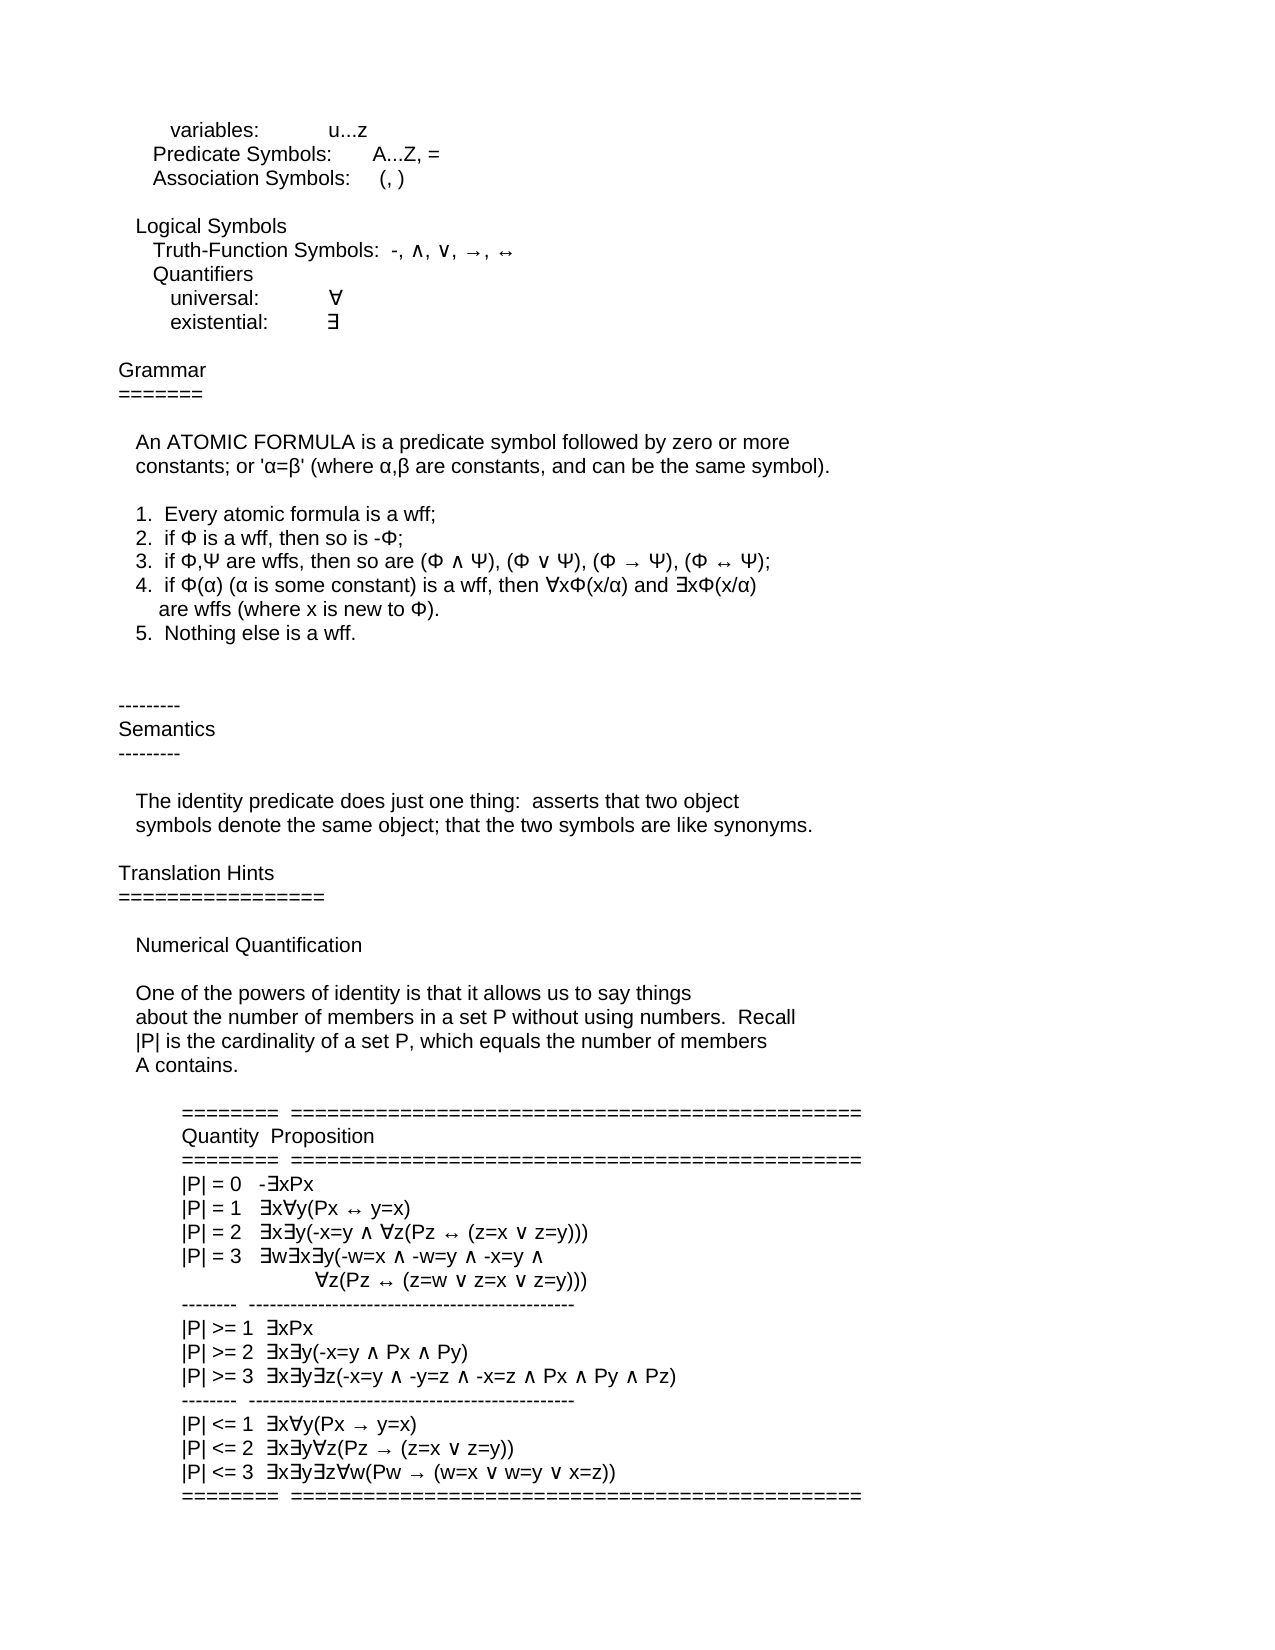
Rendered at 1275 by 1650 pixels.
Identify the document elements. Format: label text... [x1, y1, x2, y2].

text variables: u...z [118, 118, 1157, 142]
text |P| >= 3 ∃x∃y∃z(-x=y ∧ -y=z ∧ -x=z ∧ Px ∧ Py ∧ Pz) [118, 1364, 1157, 1388]
text |P| <= 3 ∃x∃y∃z∀w(Pw → (w=x ∨ w=y ∨ x=z)) [118, 1460, 1157, 1484]
text |P| is the cardinality of a set P, which equals the number of members [118, 1028, 1157, 1052]
text |P| >= 2 ∃x∃y(-x=y ∧ Px ∧ Py) [118, 1340, 1157, 1364]
text The identity predicate does just one thing: asserts that two object [118, 789, 1157, 813]
text symbols denote the same object; that the two symbols are like synonyms. [118, 813, 1157, 837]
text Quantity Proposition [118, 1124, 1157, 1148]
text universal: ∀ [118, 286, 1157, 310]
text A contains. [118, 1052, 1157, 1076]
text |P| = 0 -∃xPx [118, 1172, 1157, 1196]
text -------- ----------------------------------------------- [118, 1388, 1157, 1412]
text 5. Nothing else is a wff. [118, 621, 1157, 645]
text --------- [118, 693, 1157, 717]
text |P| = 2 ∃x∃y(-x=y ∧ ∀z(Pz ↔ (z=x ∨ z=y))) [118, 1220, 1157, 1244]
text ======= [118, 382, 1157, 406]
text 1. Every atomic formula is a wff; [118, 501, 1157, 525]
text |P| <= 1 ∃x∀y(Px → y=x) [118, 1412, 1157, 1436]
text are wffs (where x is new to Φ). [118, 597, 1157, 621]
text existential: ∃ [118, 310, 1157, 334]
text Grammar [118, 358, 1157, 382]
text Numerical Quantification [118, 933, 1157, 957]
text Quantifiers [118, 262, 1157, 286]
text constants; or 'α=β' (where α,β are constants, and can be the same symbol). [118, 453, 1157, 477]
text ∀z(Pz ↔ (z=w ∨ z=x ∨ z=y))) [118, 1268, 1157, 1292]
text 3. if Φ,Ψ are wffs, then so are (Φ ∧ Ψ), (Φ ∨ Ψ), (Φ → Ψ), (Φ ↔ Ψ); [118, 549, 1157, 573]
text |P| <= 2 ∃x∃y∀z(Pz → (z=x ∨ z=y)) [118, 1436, 1157, 1460]
text Semantics [118, 717, 1157, 741]
text Logical Symbols [118, 214, 1157, 238]
text ======== =============================================== [118, 1100, 1157, 1124]
text Predicate Symbols: A...Z, = [118, 142, 1157, 166]
text Translation Hints [118, 861, 1157, 885]
text ======== =============================================== [118, 1484, 1157, 1508]
text 4. if Φ(α) (α is some constant) is a wff, then ∀xΦ(x/α) and ∃xΦ(x/α) [118, 573, 1157, 597]
text ======== =============================================== [118, 1148, 1157, 1172]
text Association Symbols: (, ) [118, 166, 1157, 190]
text An ATOMIC FORMULA is a predicate symbol followed by zero or more [118, 429, 1157, 453]
text -------- ----------------------------------------------- [118, 1292, 1157, 1316]
text about the number of members in a set P without using numbers. Recall [118, 1004, 1157, 1028]
text |P| = 3 ∃w∃x∃y(-w=x ∧ -w=y ∧ -x=y ∧ [118, 1244, 1157, 1268]
text |P| = 1 ∃x∀y(Px ↔ y=x) [118, 1196, 1157, 1220]
text --------- [118, 741, 1157, 765]
text 2. if Φ is a wff, then so is -Φ; [118, 525, 1157, 549]
text |P| >= 1 ∃xPx [118, 1316, 1157, 1340]
text ================= [118, 885, 1157, 909]
text One of the powers of identity is that it allows us to say things [118, 981, 1157, 1004]
text Truth-Function Symbols: -, ∧, ∨, →, ↔ [118, 238, 1157, 262]
